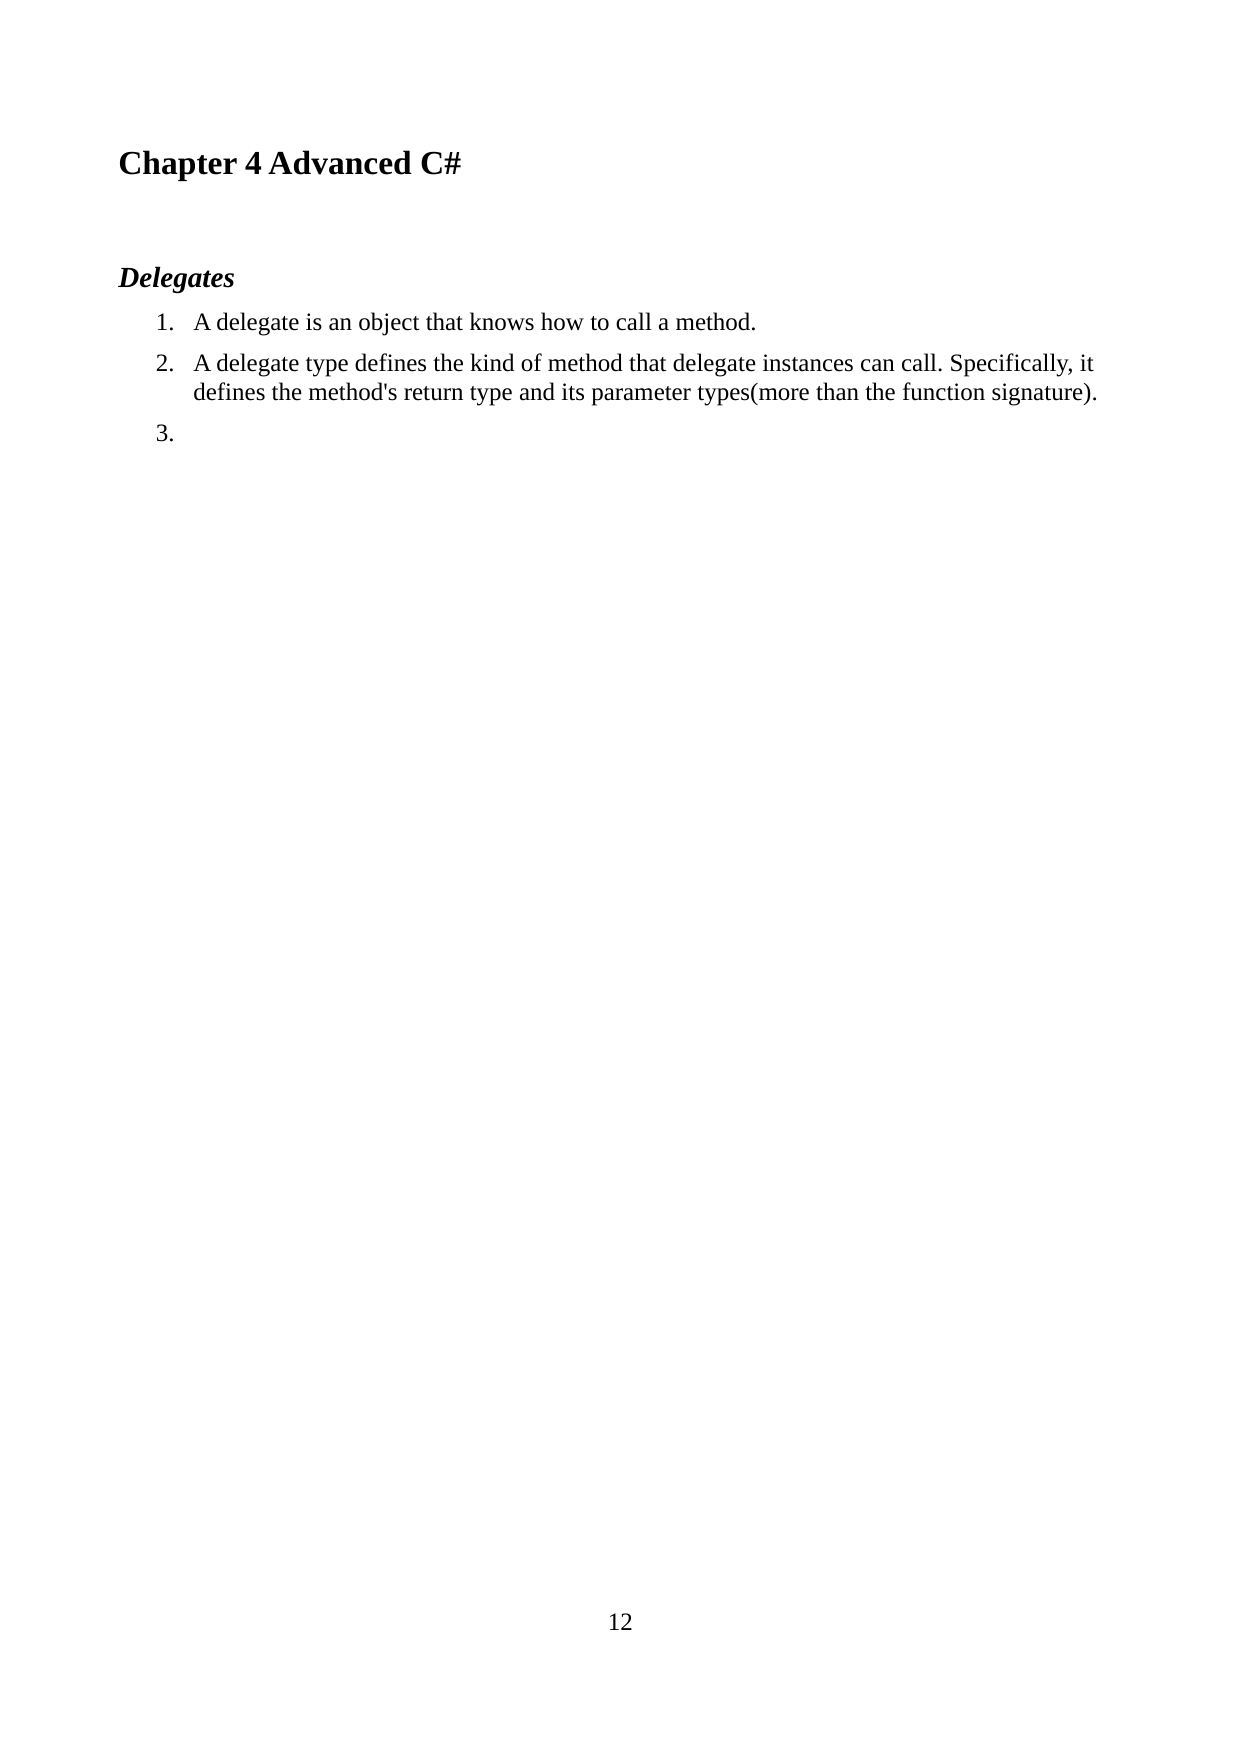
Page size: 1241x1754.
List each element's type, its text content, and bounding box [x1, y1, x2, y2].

list A delegate type defines the kind of method that delegate instances can call. Specifically, it defines the method's return type and its parameter types(more than the function signature). [156, 348, 1122, 405]
list A delegate is an object that knows how to call a method. [156, 307, 1122, 335]
subtitle Delegates [118, 261, 1122, 294]
subtitle Chapter 4 Advanced C# [118, 143, 1122, 182]
